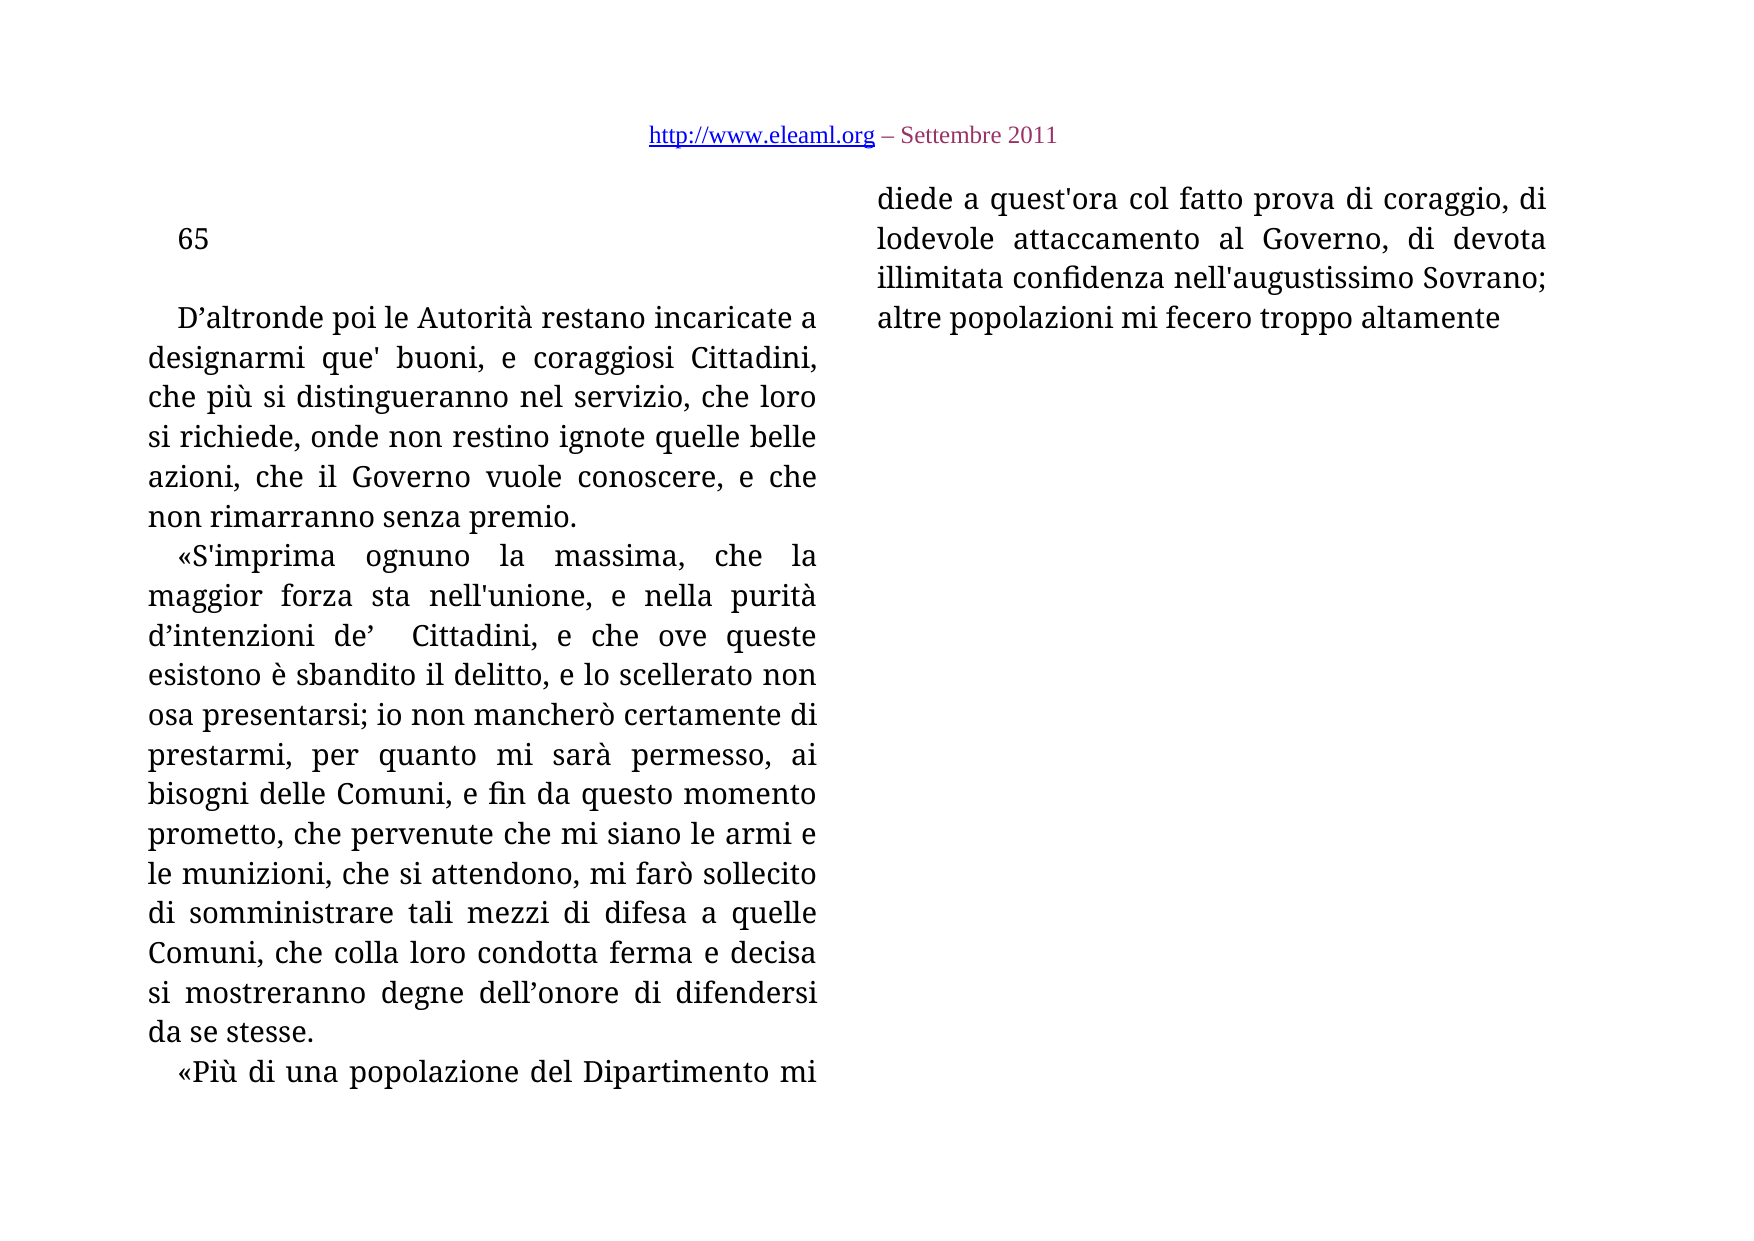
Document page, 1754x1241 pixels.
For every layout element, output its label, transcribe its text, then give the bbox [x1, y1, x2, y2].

text diede a quest'ora col fatto prova di coraggio, di lodevole attaccamento al Governo, di devota illimitata confidenza nell'augustissimo Sovrano; altre popolazioni mi fecero troppo altamente [877, 178, 1547, 337]
text «Più di una popolazione del Dipartimento mi [148, 1051, 818, 1091]
text 65 [148, 218, 818, 258]
text «S'imprima ognuno la massima, che la maggior forza sta nell'unione, e nella purità d’intenzioni de’ Cittadini, e che ove queste esistono è sbandito il delitto, e lo scellerato non osa presentarsi; io non mancherò certamente di prestarmi, per quanto mi sarà permesso, ai bisogni delle Comuni, e fin da questo momento prometto, che pervenute che mi siano le armi e le munizioni, che si attendono, mi farò sollecito di somministrare tali mezzi di difesa a quelle Comuni, che colla loro condotta ferma e decisa si mostreranno degne dell’onore di difendersi da se stesse. [148, 536, 818, 1051]
text D’altronde poi le Autorità restano incaricate a designarmi que' buoni, e coraggiosi Cittadini, che più si distingueranno nel servizio, che loro si richiede, onde non restino ignote quelle belle azioni, che il Governo vuole conoscere, e che non rimarranno senza premio. [148, 297, 818, 536]
